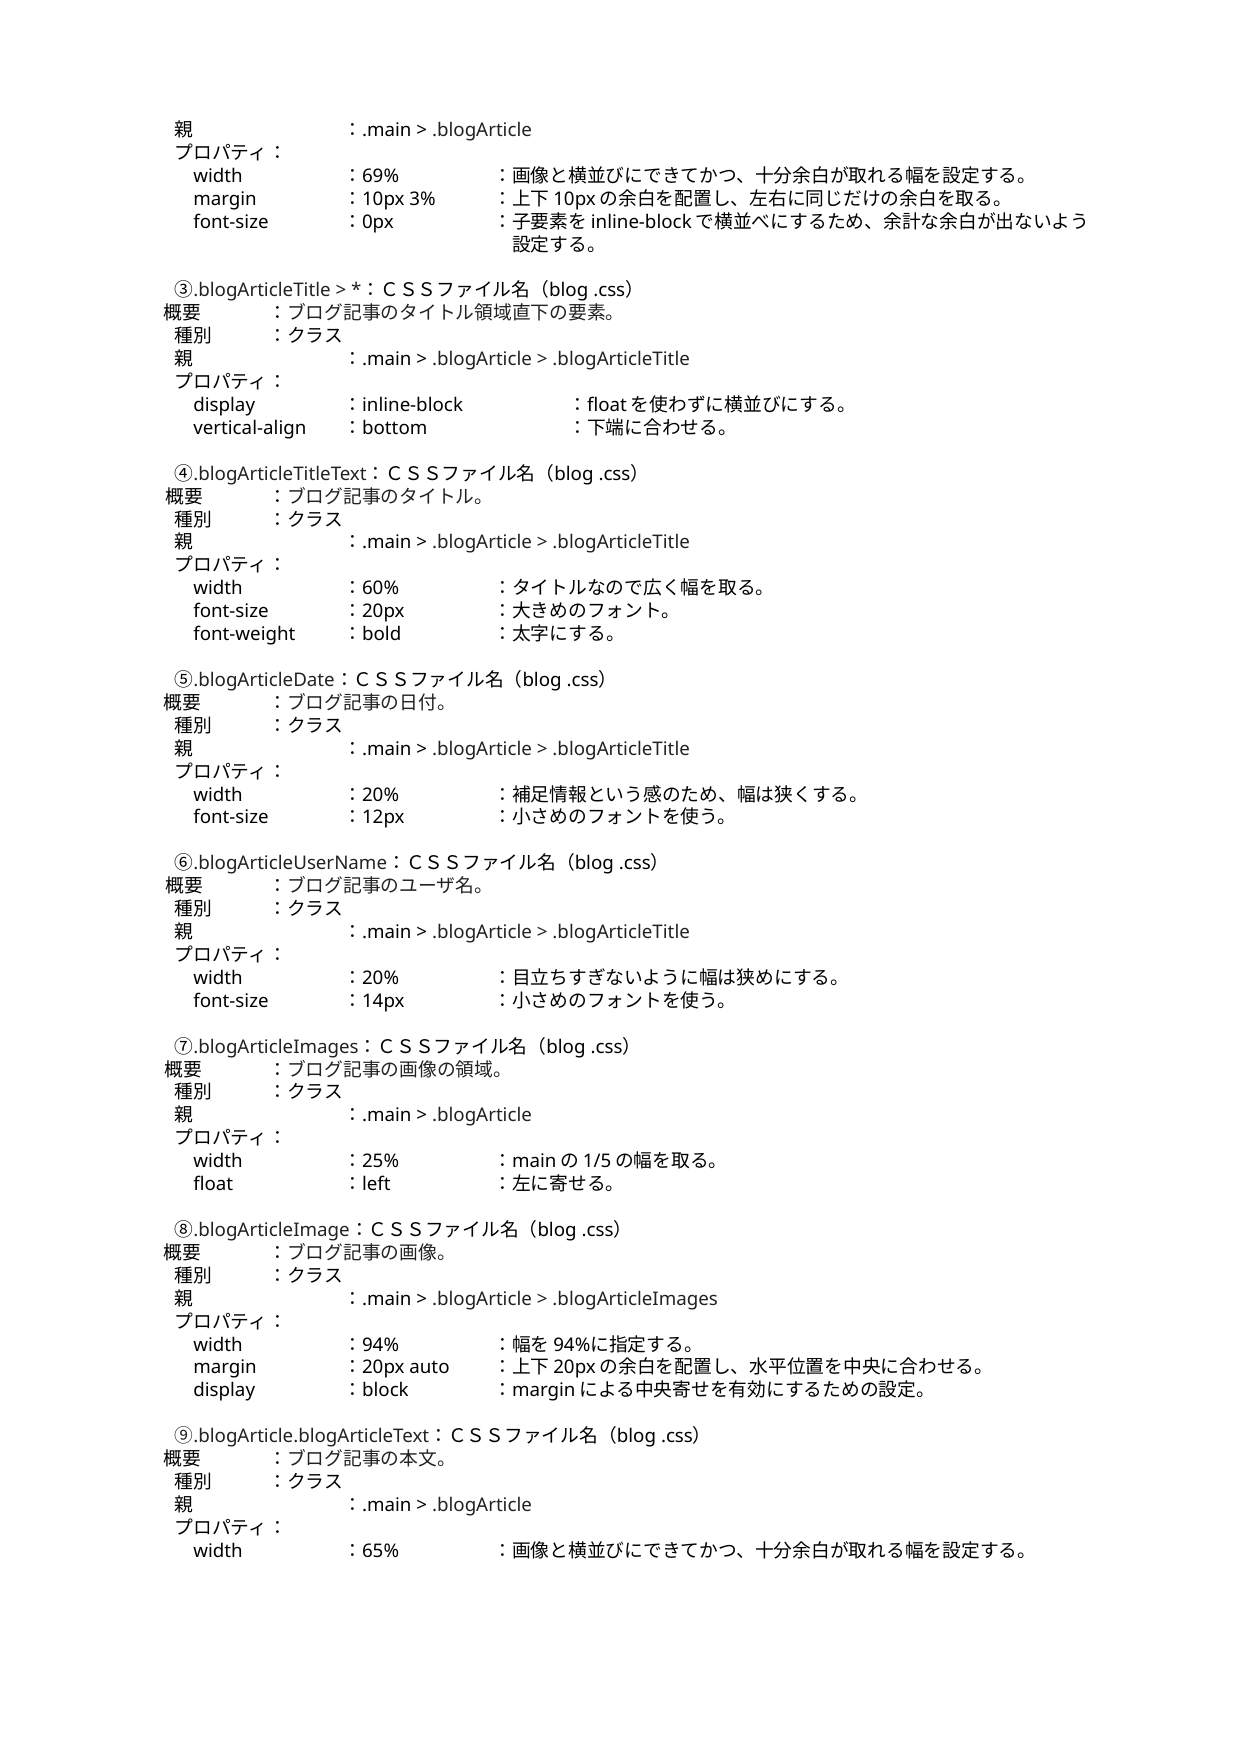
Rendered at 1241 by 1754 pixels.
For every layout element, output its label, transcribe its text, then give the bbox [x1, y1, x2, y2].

text 概要 ：ブログ記事のタイトル。 [118, 485, 1122, 508]
text ⑥.blogArticleUserName：ＣＳＳファイル名（blog .css） [118, 851, 1122, 874]
text 種別 ：クラス [118, 1264, 1122, 1287]
text 種別 ：クラス [118, 714, 1122, 737]
text ⑧.blogArticleImage：ＣＳＳファイル名（blog .css） [118, 1218, 1122, 1241]
text プロパティ ： [118, 1516, 1122, 1539]
text 種別 ：クラス [118, 897, 1122, 920]
text 親 ：.main > .blogArticle [118, 118, 1122, 141]
text font-size ：0px ：子要素をinline-blockで横並べにするため、余計な余白が出ないよう [118, 210, 1122, 233]
text font-size ：20px ：大きめのフォント。 [118, 599, 1122, 622]
text 概要 ：ブログ記事のタイトル領域直下の要素。 [118, 301, 1122, 324]
text 親 ：.main > .blogArticle > .blogArticleImages [118, 1287, 1122, 1310]
text width ：65% ：画像と横並びにできてかつ、十分余白が取れる幅を設定する。 [118, 1539, 1122, 1562]
text 概要 ：ブログ記事の本文。 [118, 1447, 1122, 1470]
text 親 ：.main > .blogArticle > .blogArticleTitle [118, 347, 1122, 370]
text 設定する。 [118, 233, 1122, 256]
text プロパティ ： [118, 943, 1122, 966]
text display ：block ：marginによる中央寄せを有効にするための設定。 [118, 1378, 1122, 1401]
text ⑨.blogArticle.blogArticleText：ＣＳＳファイル名（blog .css） [118, 1424, 1122, 1447]
text width ：94% ：幅を94%に指定する。 [118, 1333, 1122, 1356]
text プロパティ ： [118, 370, 1122, 393]
text font-size ：14px ：小さめのフォントを使う。 [118, 989, 1122, 1012]
text margin ：10px 3% ：上下10pxの余白を配置し、左右に同じだけの余白を取る。 [118, 187, 1122, 210]
text display ：inline-block ：floatを使わずに横並びにする。 [118, 393, 1122, 416]
text プロパティ ： [118, 760, 1122, 783]
text プロパティ ： [118, 553, 1122, 576]
text 概要 ：ブログ記事の画像。 [118, 1241, 1122, 1264]
text ③.blogArticleTitle > *：ＣＳＳファイル名（blog .css） [118, 278, 1122, 301]
text width ：20% ：補足情報という感のため、幅は狭くする。 [118, 783, 1122, 806]
text 種別 ：クラス [118, 1470, 1122, 1493]
text 親 ：.main > .blogArticle [118, 1103, 1122, 1126]
text 概要 ：ブログ記事のユーザ名。 [118, 874, 1122, 897]
text 種別 ：クラス [118, 324, 1122, 347]
text 親 ：.main > .blogArticle > .blogArticleTitle [118, 737, 1122, 760]
text vertical-align ：bottom ：下端に合わせる。 [118, 416, 1122, 439]
text margin ：20px auto ：上下20pxの余白を配置し、水平位置を中央に合わせる。 [118, 1356, 1122, 1378]
text width ：69% ：画像と横並びにできてかつ、十分余白が取れる幅を設定する。 [118, 164, 1122, 187]
text 親 ：.main > .blogArticle > .blogArticleTitle [118, 920, 1122, 943]
text 親 ：.main > .blogArticle > .blogArticleTitle [118, 531, 1122, 553]
text プロパティ ： [118, 141, 1122, 164]
text width ：25% ：mainの1/5の幅を取る。 [118, 1149, 1122, 1172]
text font-size ：12px ：小さめのフォントを使う。 [118, 806, 1122, 828]
text ⑤.blogArticleDate：ＣＳＳファイル名（blog .css） [118, 668, 1122, 691]
text float ：left ：左に寄せる。 [118, 1172, 1122, 1195]
text 親 ：.main > .blogArticle [118, 1493, 1122, 1516]
text width ：60% ：タイトルなので広く幅を取る。 [118, 576, 1122, 599]
text width ：20% ：目立ちすぎないように幅は狭めにする。 [118, 966, 1122, 989]
text 種別 ：クラス [118, 1081, 1122, 1103]
text 概要 ：ブログ記事の画像の領域。 [118, 1058, 1122, 1081]
text font-weight ：bold ：太字にする。 [118, 622, 1122, 645]
text 概要 ：ブログ記事の日付。 [118, 691, 1122, 714]
text ⑦.blogArticleImages：ＣＳＳファイル名（blog .css） [118, 1035, 1122, 1058]
text 種別 ：クラス [118, 508, 1122, 531]
text プロパティ ： [118, 1310, 1122, 1333]
text ④.blogArticleTitleText：ＣＳＳファイル名（blog .css） [118, 462, 1122, 485]
text プロパティ ： [118, 1126, 1122, 1149]
